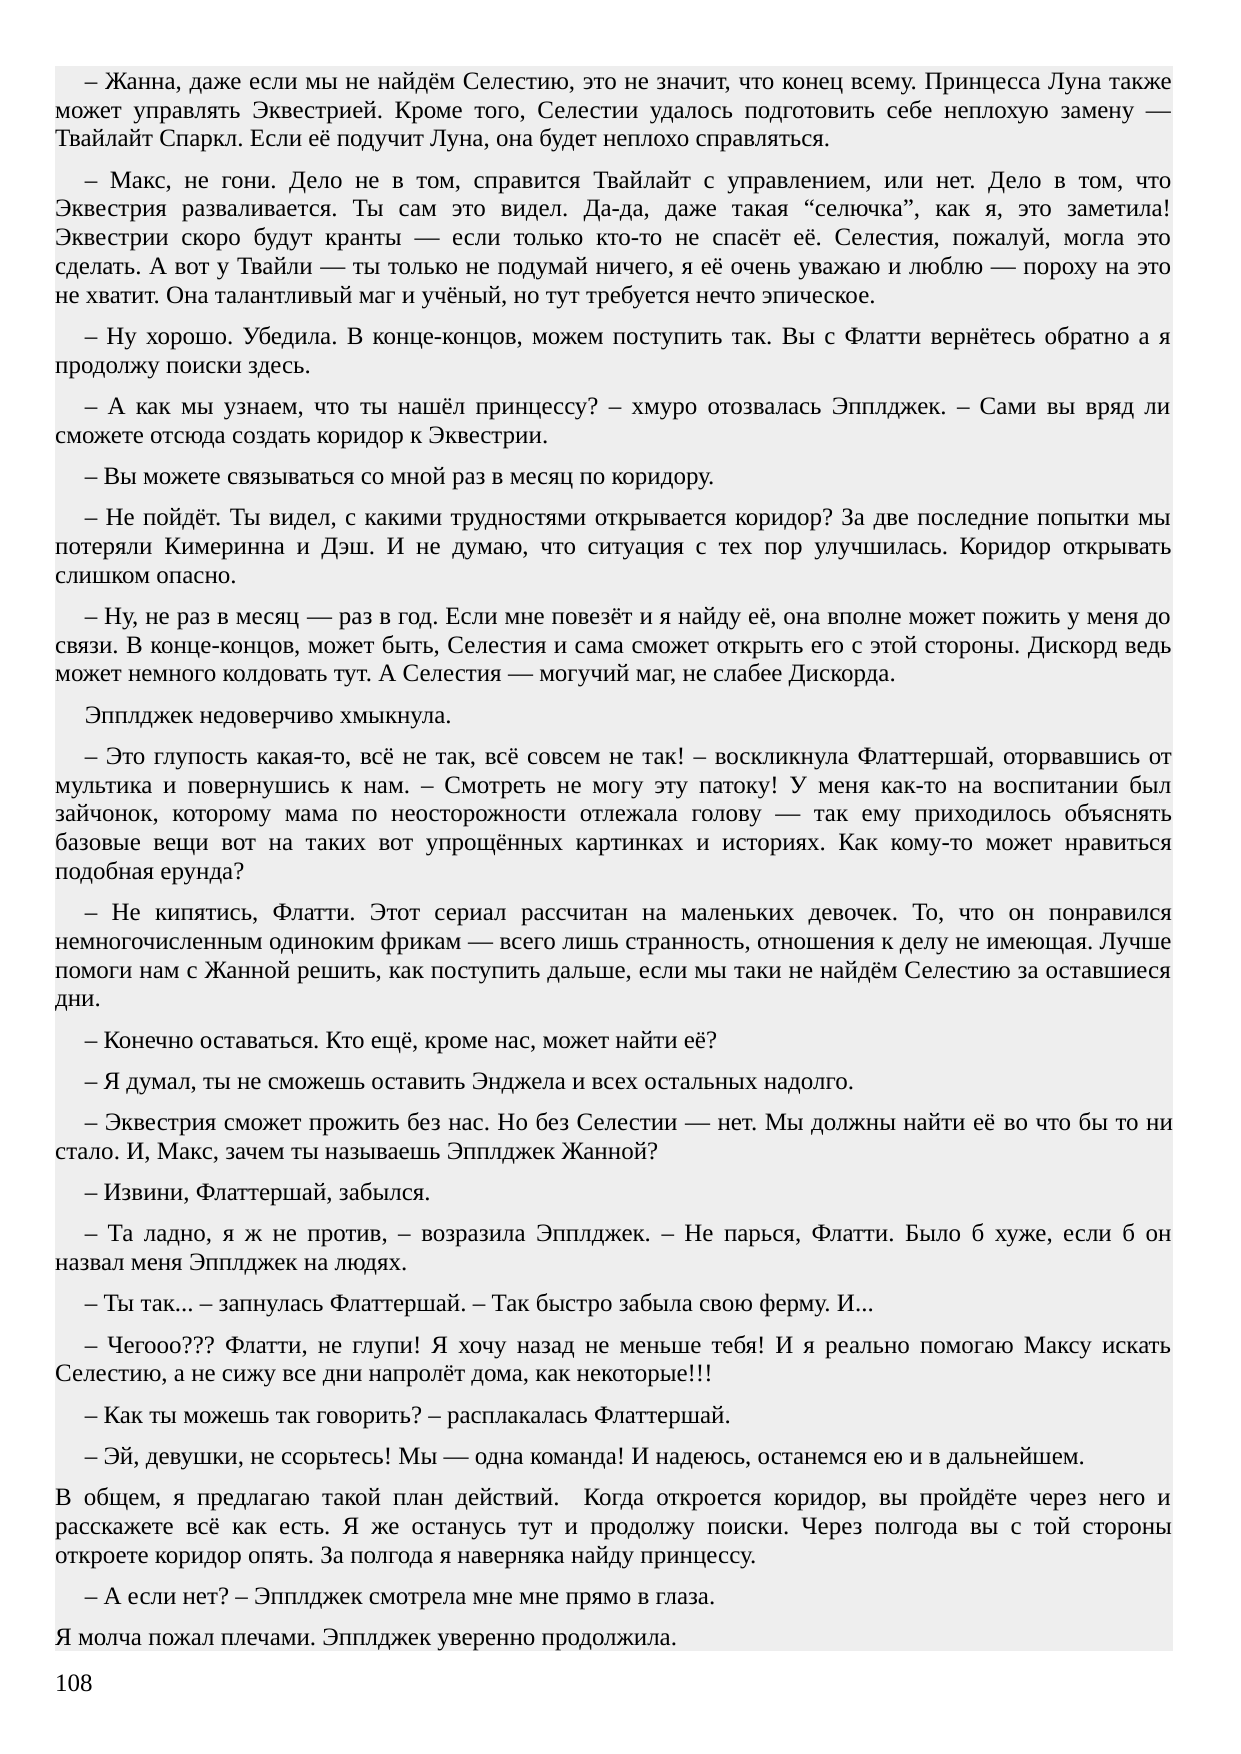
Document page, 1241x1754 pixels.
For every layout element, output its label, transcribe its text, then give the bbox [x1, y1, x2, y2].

text – Ну, не раз в месяц — раз в год. Если мне повезёт и я найду её, она вполне может пожить у меня до связи. В конце-концов, может быть, Селестия и сама сможет открыть его с этой стороны. Дискорд ведь может немного колдовать тут. А Селестия — могучий маг, не слабее Дискорда. [55, 601, 1173, 687]
text – Чегооо??? Флатти, не глупи! Я хочу назад не меньше тебя! И я реально помогаю Максу искать Селестию, а не сижу все дни напролёт дома, как некоторые!!! [55, 1330, 1173, 1387]
text – А если нет? – Эпплджек смотрела мне мне прямо в глаза. [55, 1581, 1173, 1610]
text – Не пойдёт. Ты видел, с какими трудностями открывается коридор? За две последние попытки мы потеряли Кимеринна и Дэш. И не думаю, что ситуация с тех пор улучшилась. Коридор открывать слишком опасно. [55, 502, 1173, 588]
text – А как мы узнаем, что ты нашёл принцессу? – хмуро отозвалась Эпплджек. – Сами вы вряд ли сможете отсюда создать коридор к Эквестрии. [55, 391, 1173, 448]
text – Макс, не гони. Дело не в том, справится Твайлайт с управлением, или нет. Дело в том, что Эквестрия разваливается. Ты сам это видел. Да-да, даже такая “селючка”, как я, это заметила! Эквестрии скоро будут кранты — если только кто-то не спасёт её. Селестия, пожалуй, могла это сделать. А вот у Твайли — ты только не подумай ничего, я её очень уважаю и люблю — пороху на это не хватит. Она талантливый маг и учёный, но тут требуется нечто эпическое. [55, 165, 1173, 308]
text – Ну хорошо. Убедила. В конце-концов, можем поступить так. Вы с Флатти вернётесь обратно а я продолжу поиски здесь. [55, 321, 1173, 378]
text – Вы можете связываться со мной раз в месяц по коридору. [55, 461, 1173, 490]
text – Жанна, даже если мы не найдём Селестию, это не значит, что конец всему. Принцесса Луна также может управлять Эквестрией. Кроме того, Селестии удалось подготовить себе неплохую замену — Твайлайт Спаркл. Если её подучит Луна, она будет неплохо справляться. [55, 66, 1173, 152]
text – Как ты можешь так говорить? – расплакалась Флаттершай. [55, 1400, 1173, 1428]
text – Эй, девушки, не ссорьтесь! Мы — одна команда! И надеюсь, останемся ею и в дальнейшем. [55, 1441, 1173, 1470]
text – Эквестрия сможет прожить без нас. Но без Селестии — нет. Мы должны найти её во что бы то ни стало. И, Макс, зачем ты называешь Эпплджек Жанной? [55, 1107, 1173, 1165]
list В общем, я предлагаю такой план действий. Когда откроется коридор, вы пройдёте через него и расскажете всё как есть. Я же останусь тут и продолжу поиски. Через полгода вы с той стороны откроете коридор опять. За полгода я наверняка найду принцессу. [55, 1482, 1173, 1568]
text Эпплджек недоверчиво хмыкнула. [55, 700, 1173, 728]
text – Это глупость какая-то, всё не так, всё совсем не так! – воскликнула Флаттершай, оторвавшись от мультика и повернушись к нам. – Смотреть не могу эту патоку! У меня как-то на воспитании был зайчонок, которому мама по неосторожности отлежала голову — так ему приходилось объяснять базовые вещи вот на таких вот упрощённых картинках и историях. Как кому-то может нравиться подобная ерунда? [55, 741, 1173, 885]
text – Извини, Флаттершай, забылся. [55, 1177, 1173, 1206]
text – Не кипятись, Флатти. Этот сериал рассчитан на маленьких девочек. То, что он понравился немногочисленным одиноким фрикам — всего лишь странность, отношения к делу не имеющая. Лучше помоги нам с Жанной решить, как поступить дальше, если мы таки не найдём Селестию за оставшиеся дни. [55, 897, 1173, 1012]
text – Та ладно, я ж не против, – возразила Эпплджек. – Не парься, Флатти. Было б хуже, если б он назвал меня Эпплджек на людях. [55, 1218, 1173, 1276]
text – Конечно оставаться. Кто ещё, кроме нас, может найти её? [55, 1025, 1173, 1053]
text – Я думал, ты не сможешь оставить Энджела и всех остальных надолго. [55, 1066, 1173, 1095]
text – Ты так... – запнулась Флаттершай. – Так быстро забыла свою ферму. И... [55, 1288, 1173, 1317]
list Я молча пожал плечами. Эпплджек уверенно продолжила. [55, 1622, 1173, 1651]
